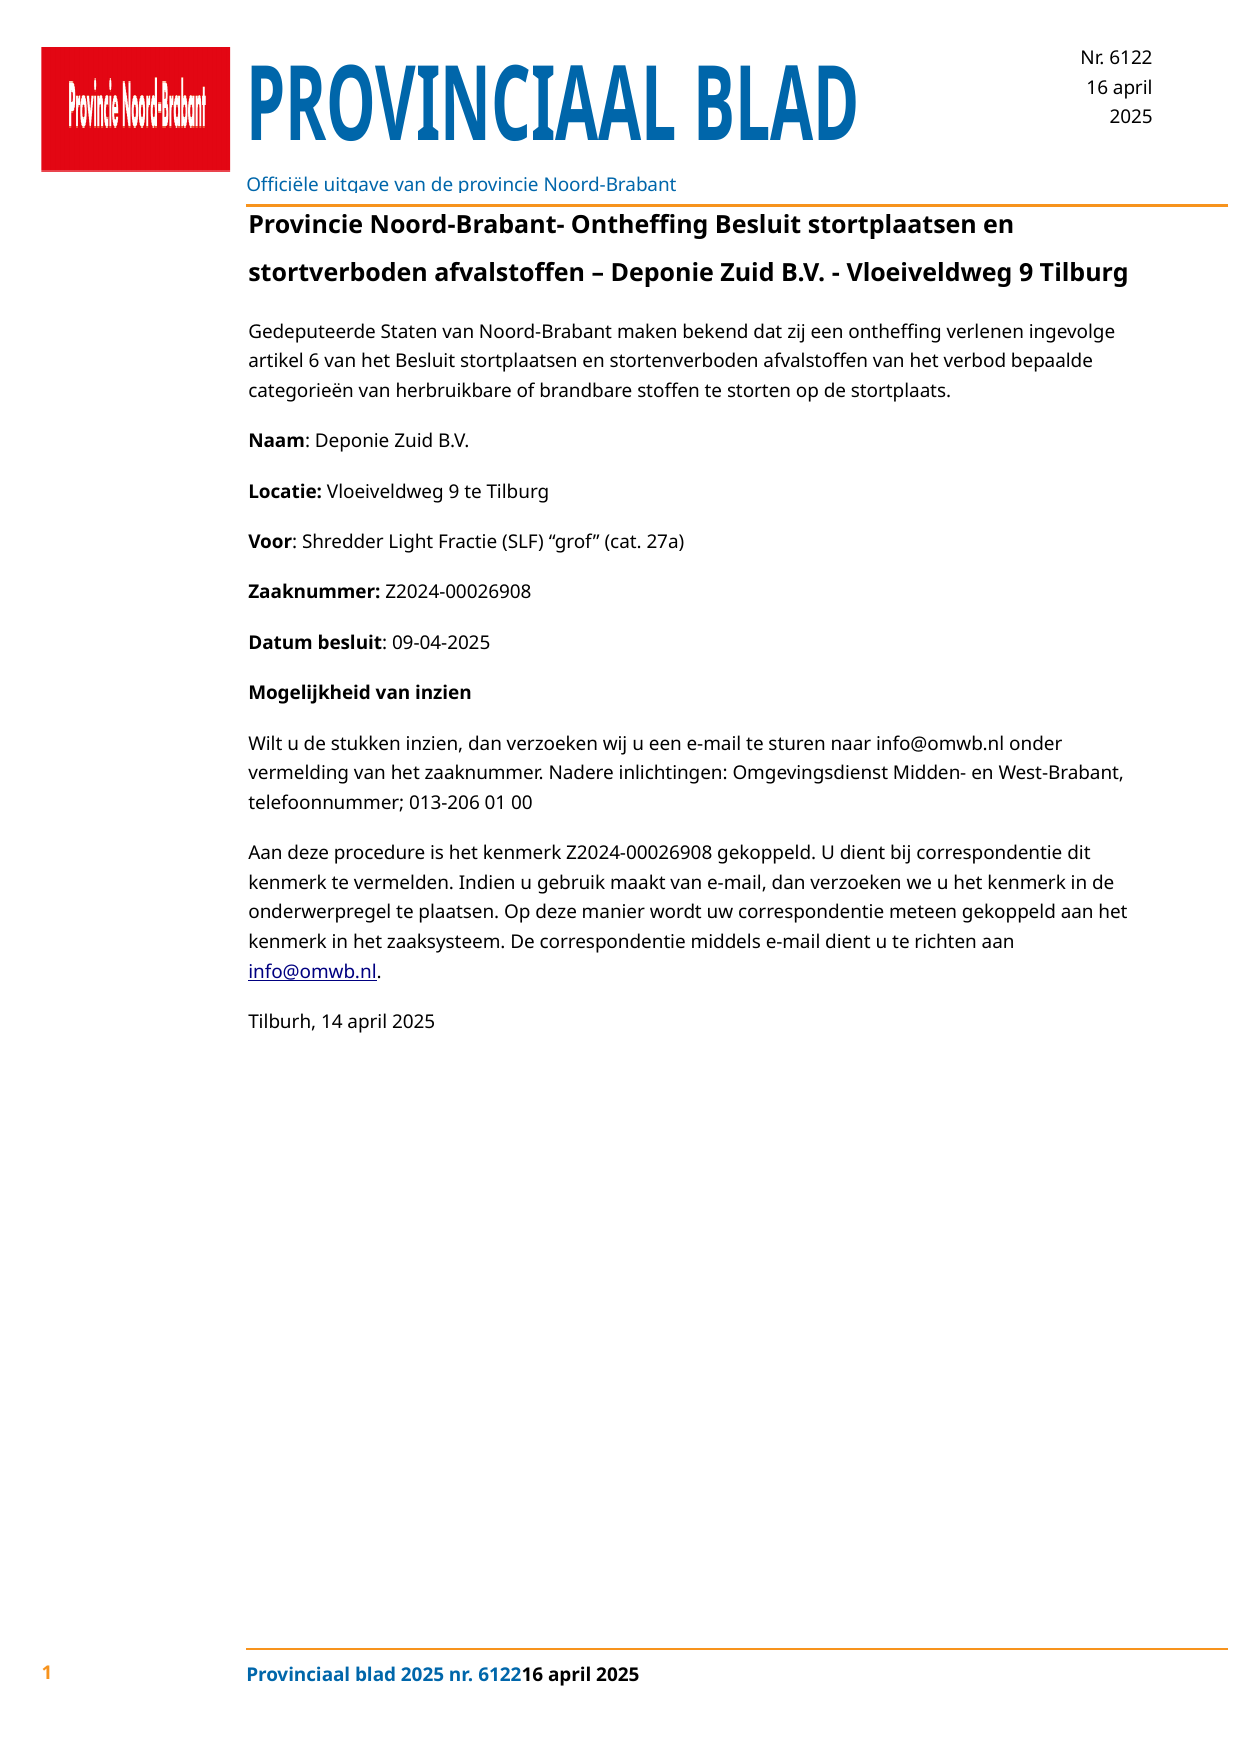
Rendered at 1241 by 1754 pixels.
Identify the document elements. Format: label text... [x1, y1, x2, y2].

text Provincie Noord-Brabant- Ontheffing Besluit stortplaatsen en stortverboden afvalstoffen – Deponie Zuid B.V. - Vloeiveldweg 9 Tilburg [248, 207, 1152, 288]
text Mogelijkheid van inzien [248, 679, 1152, 705]
text Zaaknummer: Z2024-00026908 [248, 579, 1152, 604]
text Locatie: Vloeiveldweg 9 te Tilburg [248, 478, 1152, 504]
picture [41, 47, 231, 172]
text Datum besluit: 09-04-2025 [248, 629, 1152, 655]
text Aan deze procedure is het kenmerk Z2024-00026908 gekoppeld. U dient bij correspondentie dit kenmerk te vermelden. Indien u gebruik maakt van e-mail, dan verzoeken we u het kenmerk in de onderwerpregel te plaatsen. Op deze manier wordt uw correspondentie meteen gekoppeld aan het kenmerk in het zaaksysteem. De correspondentie middels e-mail dient u te richten aan info@omwb.nl. [248, 839, 1152, 984]
text Tilburh, 14 april 2025 [248, 1008, 1152, 1034]
text Gedeputeerde Staten van Noord-Brabant maken bekend dat zij een ontheffing verlenen ingevolge artikel 6 van het Besluit stortplaatsen en stortenverboden afvalstoffen van het verbod bepaalde categorieën van herbruikbare of brandbare stoffen te storten op de stortplaats. [248, 318, 1152, 403]
text Wilt u de stukken inzien, dan verzoeken wij u een e-mail te sturen naar info@omwb.nl onder vermelding van het zaaknummer. Nadere inlichtingen: Omgevingsdienst Midden- en West-Brabant, telefoonnummer; 013-206 01 00 [248, 730, 1152, 815]
text Naam: Deponie Zuid B.V. [248, 427, 1152, 453]
text Voor: Shredder Light Fractie (SLF) “grof” (cat. 27a) [248, 528, 1152, 554]
